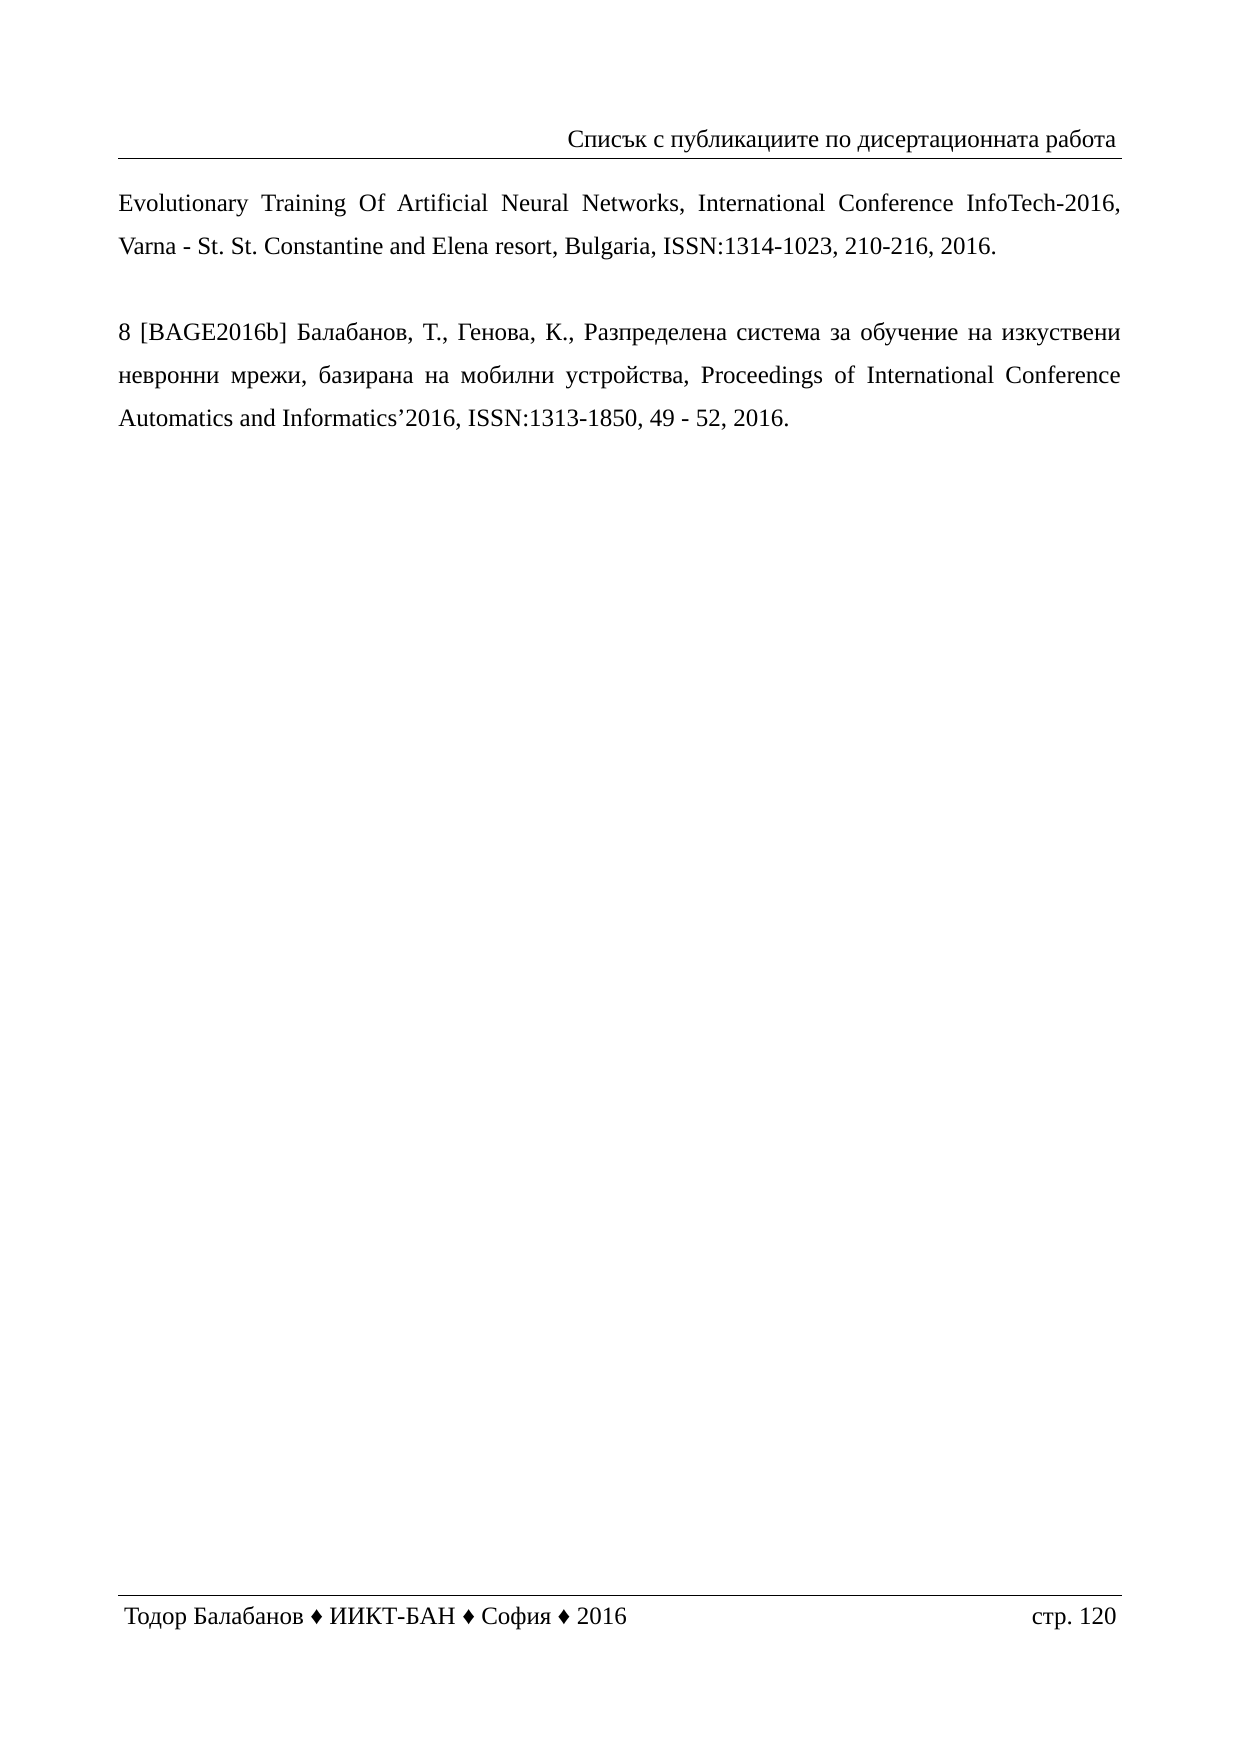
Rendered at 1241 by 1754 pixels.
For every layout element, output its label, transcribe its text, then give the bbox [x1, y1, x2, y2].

text Evolutionary Training Of Artificial Neural Networks, International Conference InfoTech-2016, Varna - St. St. Constantine and Elena resort, Bulgaria, ISSN:1314-1023, 210-216, 2016. [118, 188, 1122, 260]
text 8 [BAGE2016b] Балабанов, Т., Генова, К., Разпределена система за обучение на изкуствени невронни мрежи, базирана на мобилни устройства, Proceedings of International Conference Automatics and Informatics’2016, ISSN:1313-1850, 49 - 52, 2016. [118, 317, 1122, 432]
